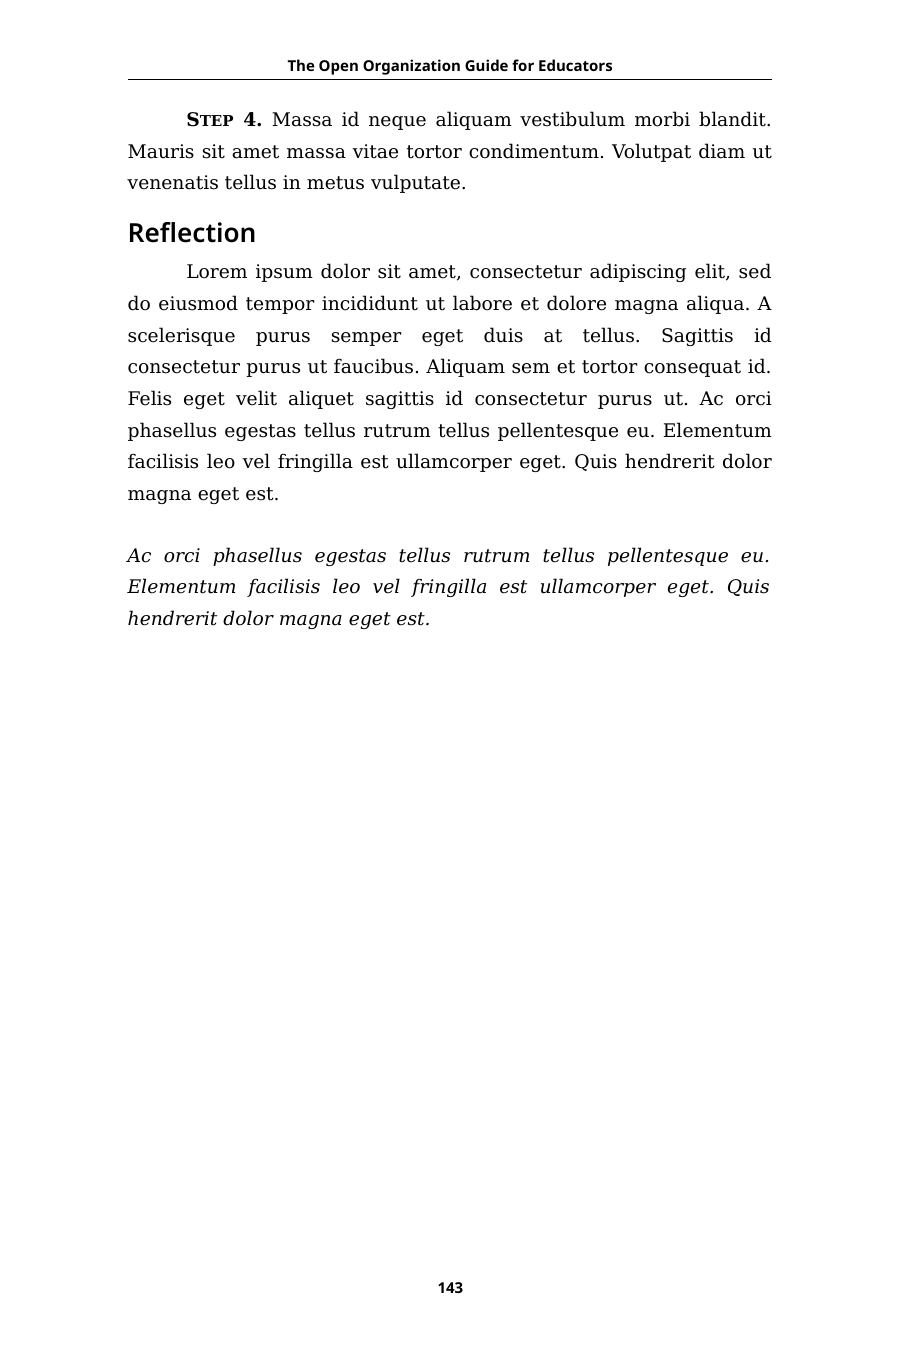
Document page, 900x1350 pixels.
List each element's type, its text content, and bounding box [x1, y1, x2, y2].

text Lorem ipsum dolor sit amet, consectetur adipiscing elit, sed do eiusmod tempor incididunt ut labore et dolore magna aliqua. A scelerisque purus semper eget duis at tellus. Sagittis id consectetur purus ut faucibus. Aliquam sem et tortor consequat id. Felis eget velit aliquet sagittis id consectetur purus ut. Ac orci phasellus egestas tellus rutrum tellus pellentesque eu. Elementum facilisis leo vel fringilla est ullamcorper eget. Quis hendrerit dolor magna eget est. [127, 261, 772, 505]
subtitle Reflection [127, 218, 772, 249]
text Step 4. Massa id neque aliquam vestibulum morbi blandit. Mauris sit amet massa vitae tortor condimentum. Volutpat diam ut venenatis tellus in metus vulputate. [127, 109, 772, 194]
text Ac orci phasellus egestas tellus rutrum tellus pellentesque eu. Elementum facilisis leo vel fringilla est ullamcorper eget. Quis hendrerit dolor magna eget est. [127, 545, 772, 630]
